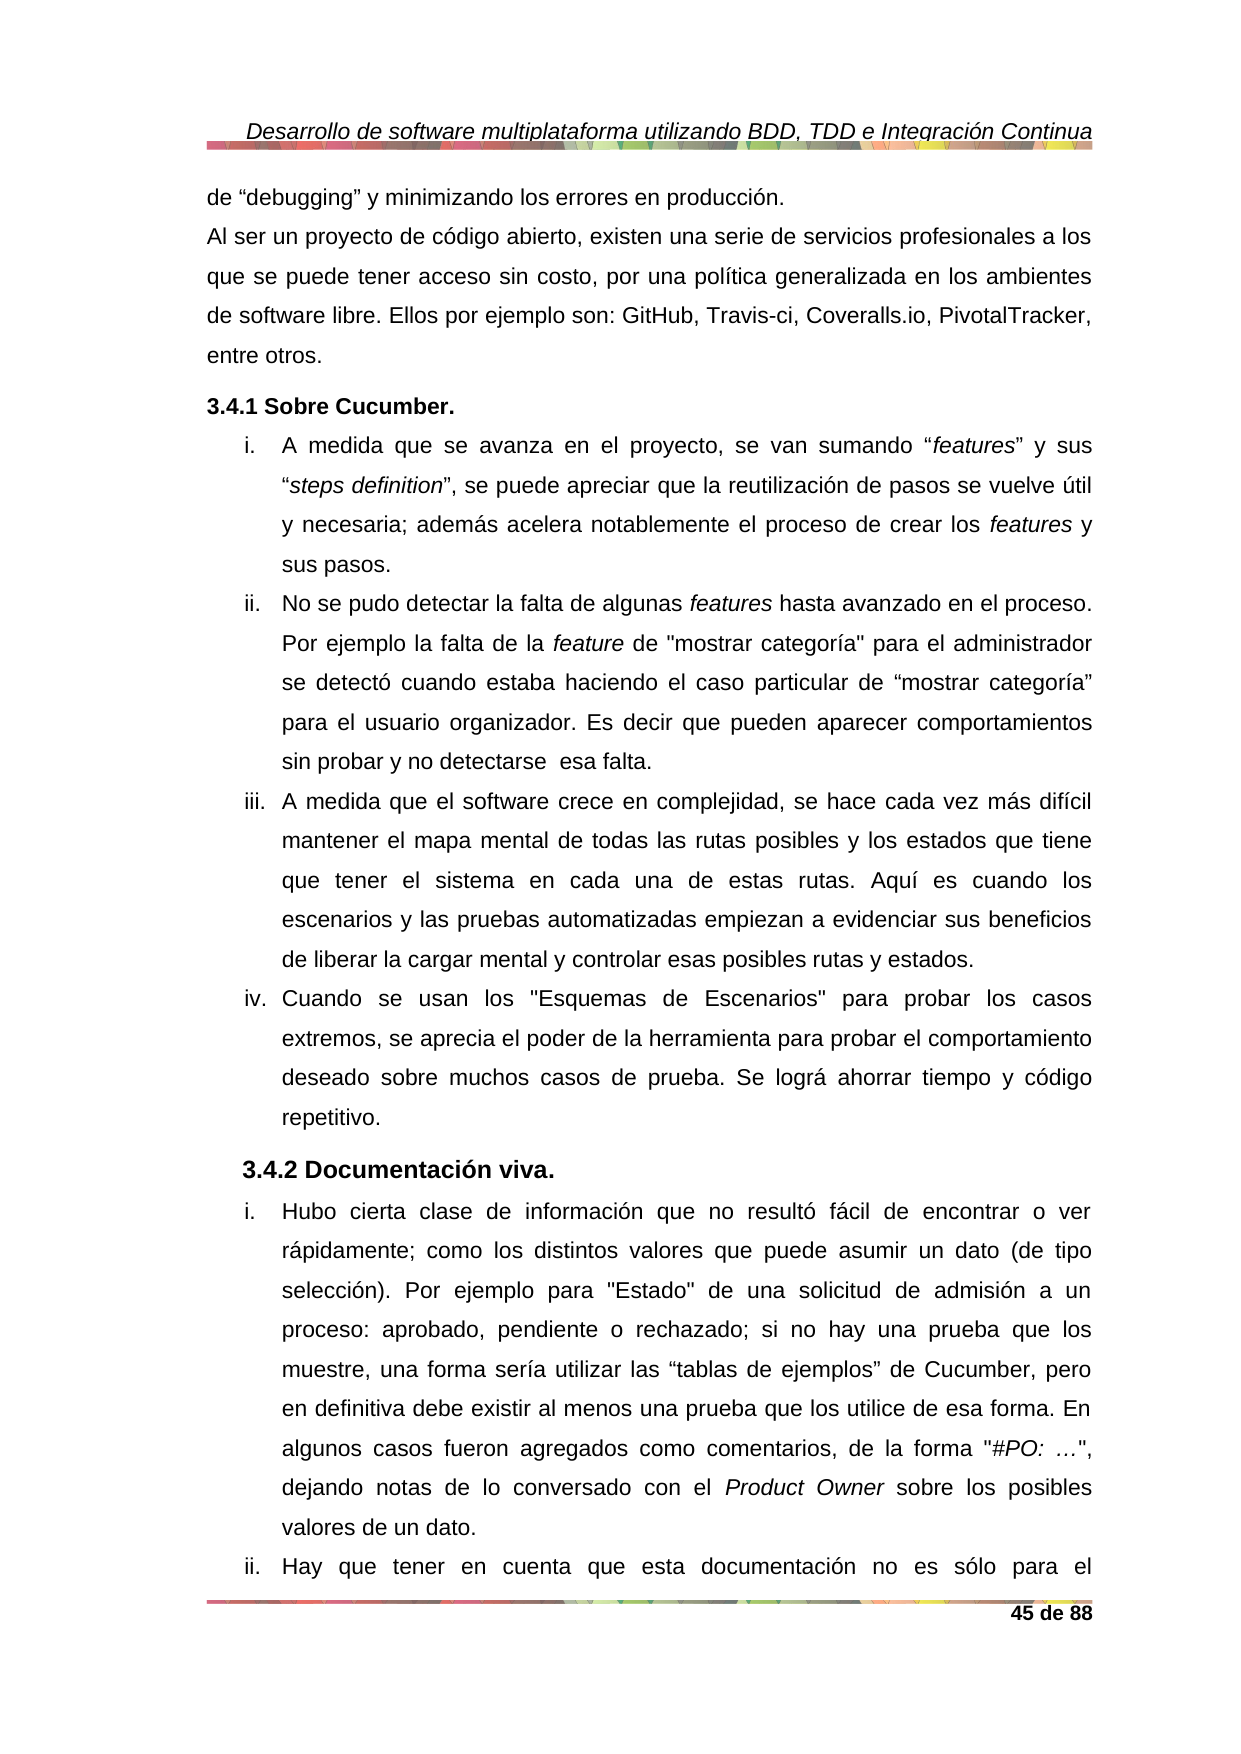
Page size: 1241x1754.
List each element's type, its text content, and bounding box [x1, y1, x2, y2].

text Al ser un proyecto de código abierto, existen una serie de servicios profesionales a los que se puede tener acceso sin costo, por una política generalizada en los ambientes de software libre. Ellos por ejemplo son: GitHub, Travis-ci, Coveralls.io, PivotalTracker, entre otros. [207, 223, 1093, 368]
list No se pudo detectar la falta de algunas features hasta avanzado en el proceso. Por ejemplo la falta de la feature de "mostrar categoría" para el administrador se detectó cuando estaba haciendo el caso particular de “mostrar categoría” para el usuario organizador. Es decir que pueden aparecer comportamientos sin probar y no detectarse esa falta. [244, 590, 1093, 774]
list A medida que el software crece en complejidad, se hace cada vez más difícil mantener el mapa mental de todas las rutas posibles y los estados que tiene que tener el sistema en cada una de estas rutas. Aquí es cuando los escenarios y las pruebas automatizadas empiezan a evidenciar sus beneficios de liberar la cargar mental y controlar esas posibles rutas y estados. [244, 788, 1093, 972]
list Hubo cierta clase de información que no resultó fácil de encontrar o ver rápidamente; como los distintos valores que puede asumir un dato (de tipo selección). Por ejemplo para "Estado" de una solicitud de admisión a un proceso: aprobado, pendiente o rechazado; si no hay una prueba que los muestre, una forma sería utilizar las “tablas de ejemplos” de Cucumber, pero en definitiva debe existir al menos una prueba que los utilice de esa forma. En algunos casos fueron agregados como comentarios, de la forma "#PO: …", dejando notas de lo conversado con el Product Owner sobre los posibles valores de un dato. [244, 1198, 1093, 1540]
text 3.4.1 Sobre Cucumber. [207, 393, 1093, 419]
list A medida que se avanza en el proyecto, se van sumando “features” y sus “steps definition”, se puede apreciar que la reutilización de pasos se vuelve útil y necesaria; además acelera notablemente el proceso de crear los features y sus pasos. [244, 432, 1093, 577]
list Cuando se usan los "Esquemas de Escenarios" para probar los casos extremos, se aprecia el poder de la herramienta para probar el comportamiento deseado sobre muchos casos de prueba. Se lográ ahorrar tiempo y código repetitivo. [244, 985, 1093, 1130]
list Hay que tener en cuenta que esta documentación no es sólo para el [244, 1553, 1093, 1579]
text de “debugging” y minimizando los errores en producción. [207, 184, 1093, 210]
list 3.4.2 Documentación viva. [207, 1155, 1093, 1183]
